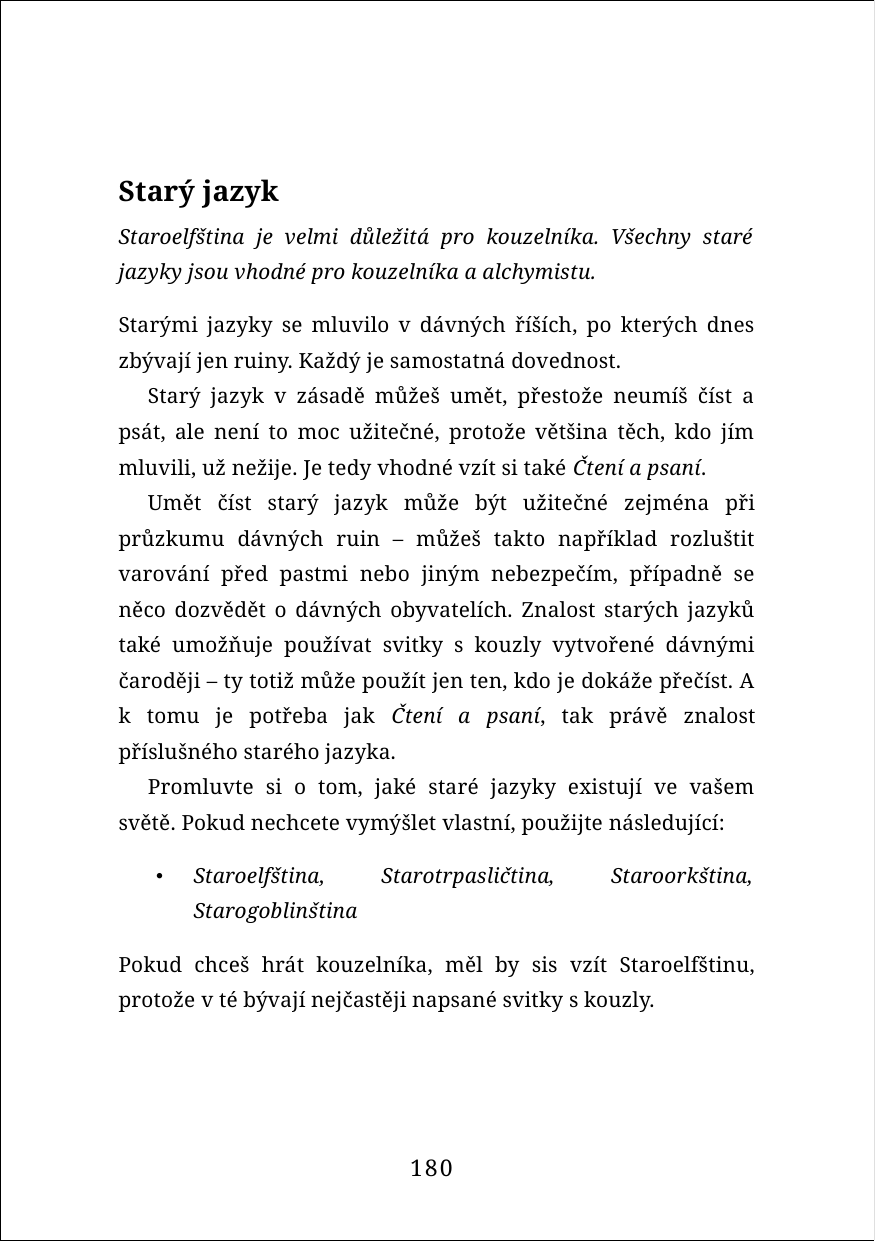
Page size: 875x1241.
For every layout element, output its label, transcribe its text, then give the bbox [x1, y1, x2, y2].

subtitle Starý jazyk [118, 172, 756, 210]
text Staroelfština je velmi důležitá pro kouzelníka. Všechny staré jazyky jsou vhodné pro kouzelníka a alchymistu. [118, 222, 756, 286]
text Starými jazyky se mluvilo v dávných říších, po kterých dnes zbývají jen ruiny. Každý je samostatná dovednost. Starý jazyk v zásadě můžeš umět, přestože neumíš číst a psát, ale není to moc užitečné, protože většina těch, kdo jím mluvili, už nežije. Je tedy vhodné vzít si také Čtení a psaní. Umět číst starý jazyk může být užitečné zejména při průzkumu dávných ruin – můžeš takto například rozluštit varování před pastmi nebo jiným nebezpečím, případně se něco dozvědět o dávných obyvatelích. Znalost starých jazyků také umožňuje používat svitky s kouzly vytvořené dávnými čaroději – ty totiž může použít jen ten, kdo je dokáže přečíst. A k tomu je potřeba jak Čtení a psaní, tak právě znalost příslušného starého jazyka. Promluvte si o tom, jaké staré jazyky existují ve vašem světě. Pokud nechcete vymýšlet vlastní, použijte následující: [118, 311, 756, 836]
text Pokud chceš hrát kouzelníka, měl by sis vzít Staroelfštinu, protože v té bývají nejčastěji napsané svitky s kouzly. [118, 950, 756, 1014]
list Staroelfština, Starotrpasličtina, Staroorkština, Starogoblinština [156, 861, 756, 925]
